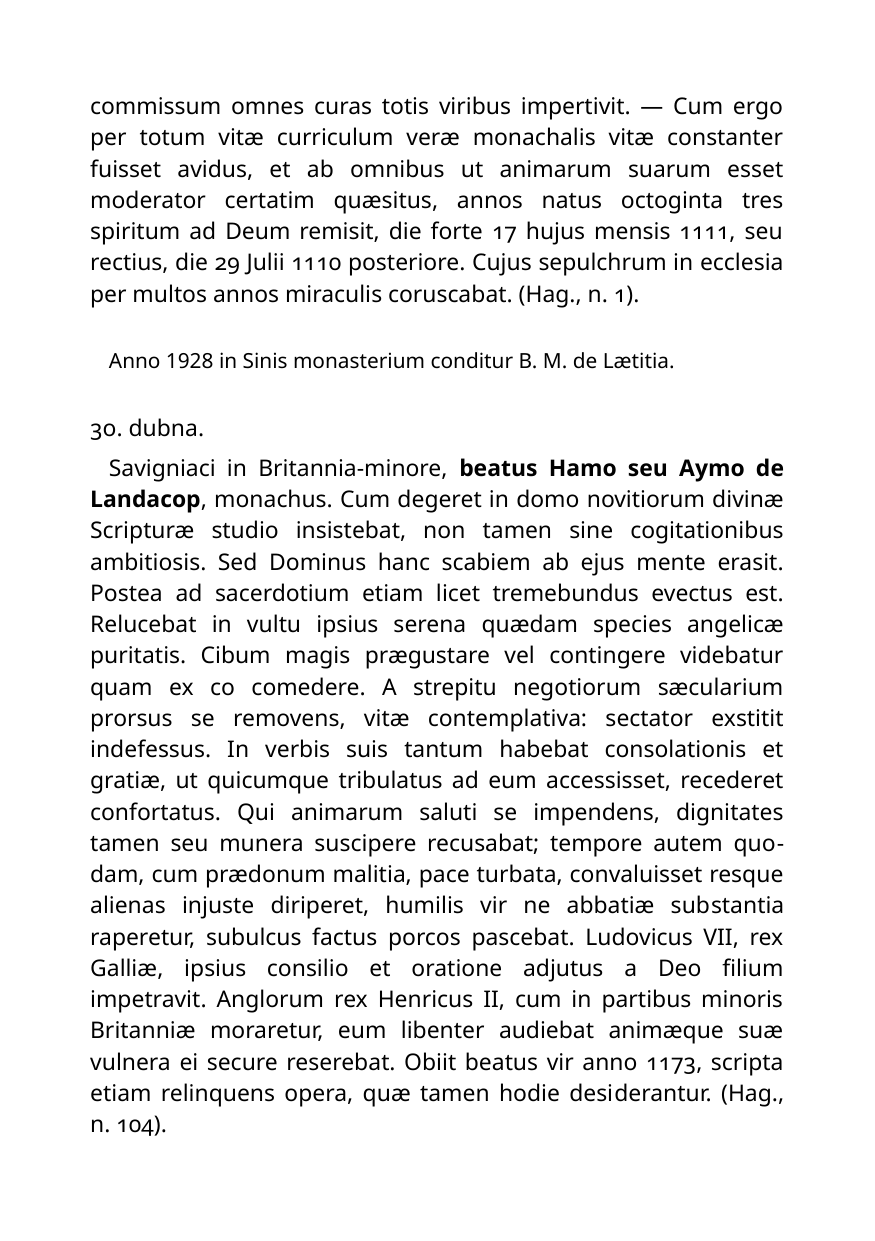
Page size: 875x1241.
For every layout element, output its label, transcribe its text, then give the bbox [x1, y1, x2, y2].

text Anno 1928 in Sinis monasterium conditur B. M. de Lætitia. [90, 346, 784, 374]
text Savigniaci in Britannia-minore, beatus Hamo seu Aymo de Landacop, monachus. Cum degeret in domo novitiorum divinæ Scripturæ studio insistebat, non tamen sine cogitationibus ambitiosis. Sed Dominus hanc scabiem ab ejus mente erasit. Postea ad sacerdotium etiam licet tremebundus evectus est. Relucebat in vultu ipsius serena quædam species angelicæ puritatis. Cibum magis prægustare vel contingere videbatur quam ex co comedere. A strepitu negotiorum sæcularium prorsus se removens, vitæ contemplativa: sectator exstitit indefessus. In verbis suis tantum habebat consolationis et gratiæ, ut quicumque tribulatus ad eum accessisset, recederet confortatus. Qui animarum saluti se impendens, dignitates tamen seu munera suscipere recusabat; tempore autem quo­dam, cum prædonum malitia, pace turbata, convaluisset resque alienas injuste diriperet, humilis vir ne abbatiæ sub­stantia raperetur, subulcus factus porcos pascebat. Ludovicus VII, rex Galliæ, ipsius consilio et oratione adjutus a Deo filium impetravit. Anglorum rex Henricus II, cum in partibus minoris Britanniæ moraretur, eum libenter audiebat animæque suæ vulnera ei secure reserebat. Obiit beatus vir anno 1173, scripta etiam relinquens opera, quæ tamen hodie desi­derantur. (Hag., n. 104). [90, 452, 784, 1139]
text 3o. dubna. [90, 412, 784, 443]
text commissum omnes curas totis viribus impertivit. — Cum ergo per totum vitæ curriculum veræ monachalis vitæ constanter fuisset avidus, et ab omnibus ut animarum suarum esset moderator certatim quæsitus, annos natus octoginta tres spiritum ad Deum remisit, die forte 17 hujus mensis 1111, seu rectius, die 29 Julii 1110 posteriore. Cujus sepulchrum in ecclesia per multos annos miraculis coruscabat. (Hag., n. 1). [90, 90, 784, 309]
